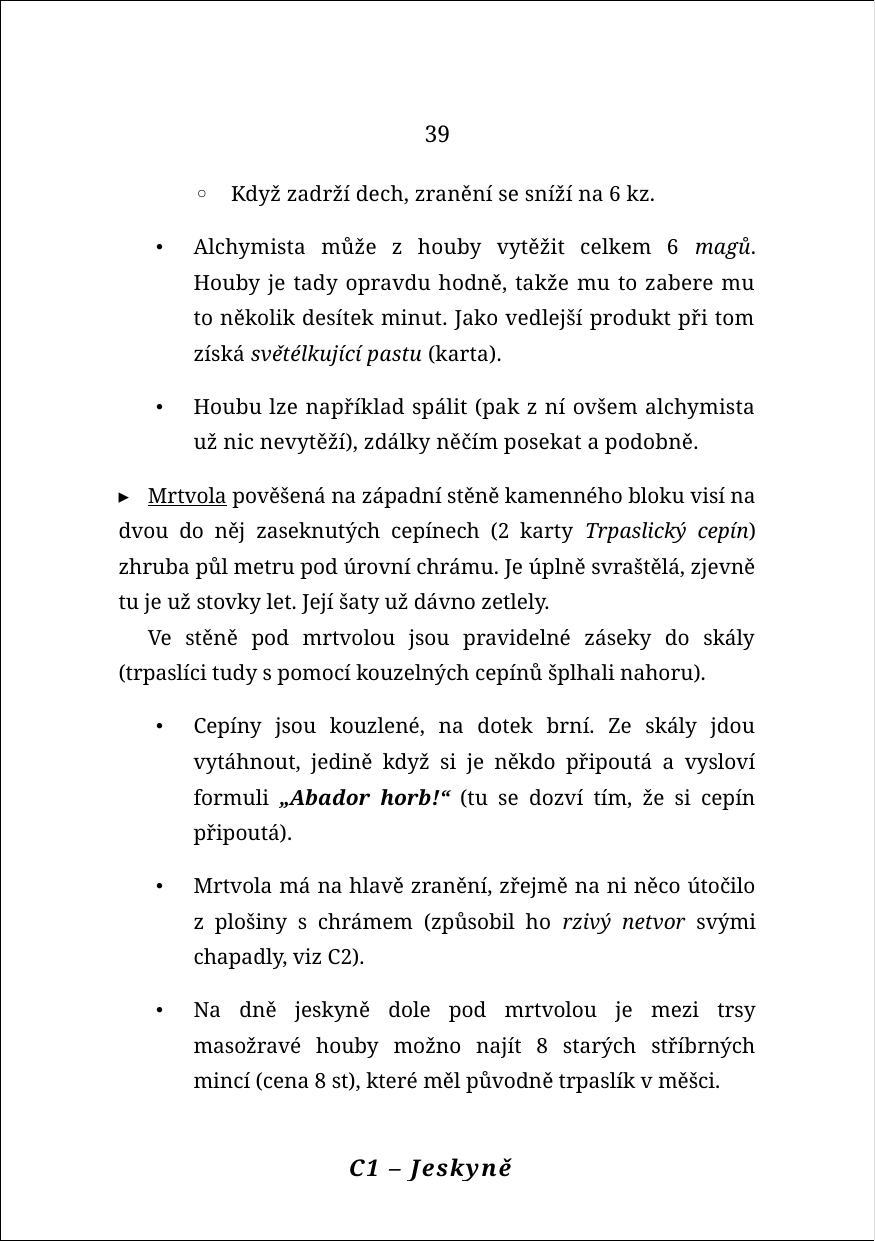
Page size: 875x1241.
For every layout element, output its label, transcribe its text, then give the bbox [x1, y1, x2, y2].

list Cepíny jsou kouzlené, na dotek brní. Ze skály jdou vytáhnout, jedině když si je někdo připoutá a vysloví formuli „Abador horb!“ (tu se dozví tím, že si cepín připoutá). [156, 712, 756, 847]
list Alchymista může z houby vytěžit celkem 6 magů. Houby je tady opravdu hodně, takže mu to zabere mu to několik desítek minut. Jako vedlejší produkt při tom získá světélkující pastu (karta). [156, 232, 756, 367]
list Houbu lze například spálit (pak z ní ovšem alchymista už nic nevytěží), zdálky něčím posekat a podobně. [156, 392, 756, 456]
list Když zadrží dech, zranění se sníží na 6 kz. [193, 179, 756, 207]
list Na dně jeskyně dole pod mrtvolou je mezi trsy masožravé houby možno najít 8 starých stříbrných mincí (cena 8 st), které měl původně trpaslík v měšci. [156, 996, 756, 1095]
list Mrtvola má na hlavě zranění, zřejmě na ni něco útočilo z plošiny s chrámem (způsobil ho rzivý netvor svými chapadly, viz C2). [156, 871, 756, 971]
text ▸ Mrtvola pověšená na západní stěně kamenného bloku visí na dvou do něj zaseknutých cepínech (2 karty Trpaslický cepín) zhruba půl metru pod úrovní chrámu. Je úplně svraštělá, zjevně tu je už stovky let. Její šaty už dávno zetlely. Ve stěně pod mrtvolou jsou pravidelné záseky do skály (trpaslíci tudy s pomocí kouzelných cepínů šplhali nahoru). [118, 481, 756, 687]
